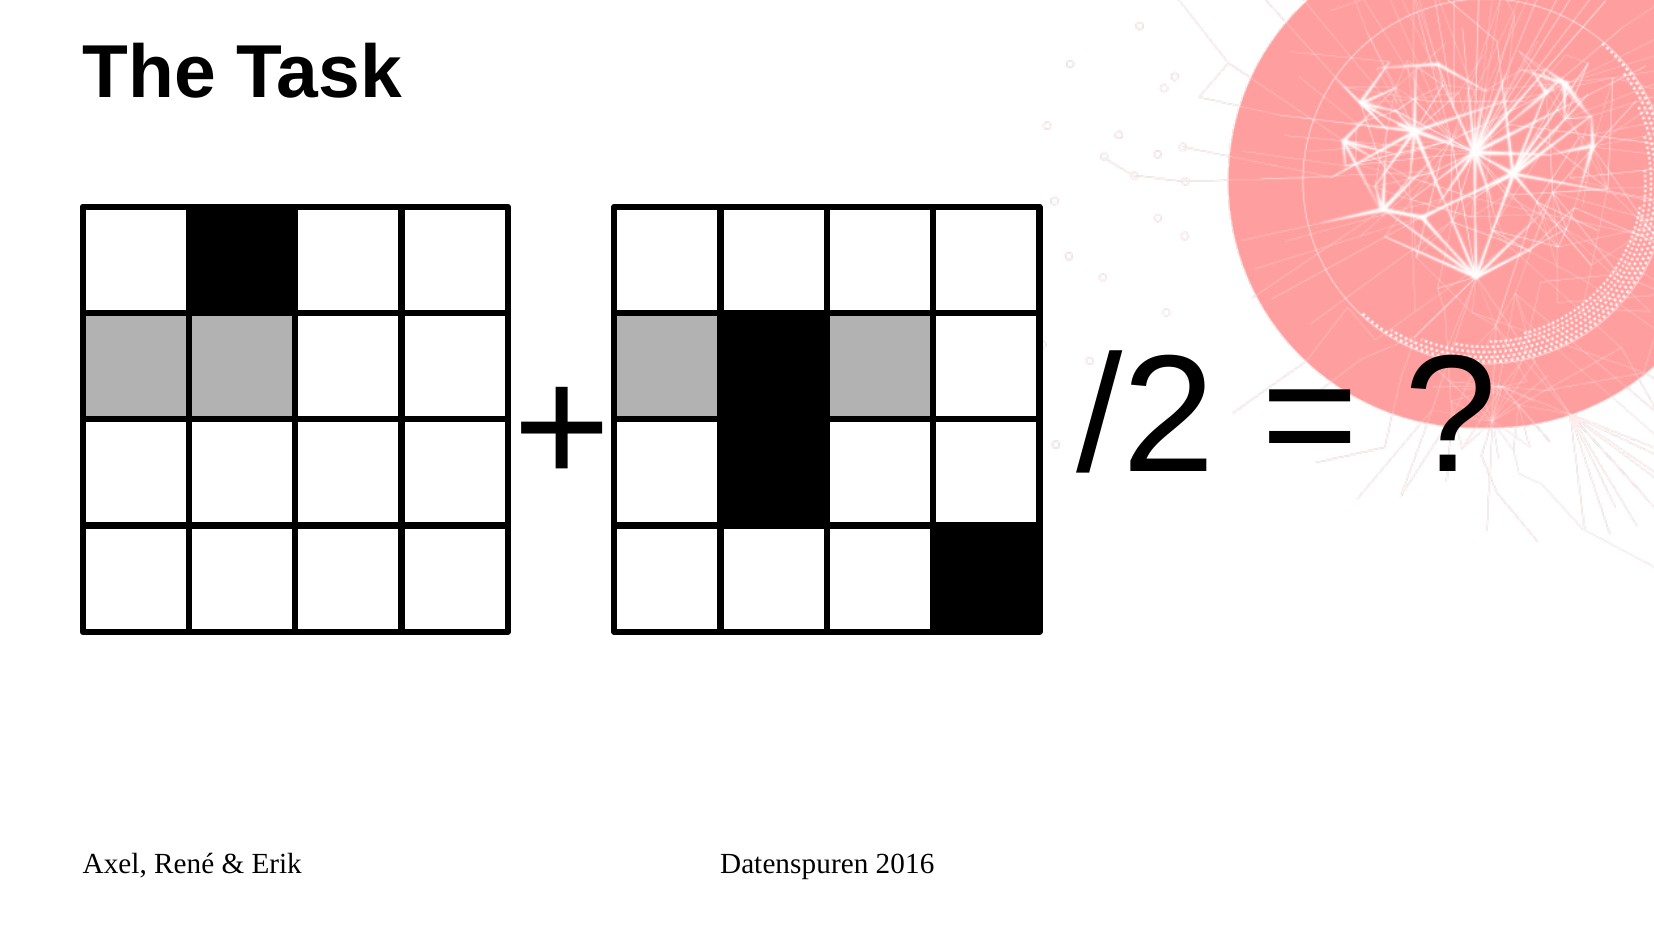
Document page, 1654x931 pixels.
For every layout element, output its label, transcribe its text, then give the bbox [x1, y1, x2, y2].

text_box /2 = ? [1204, 360, 1323, 467]
text_box + [503, 372, 622, 479]
text_box [82, 206, 508, 632]
title The Task [82, 29, 1571, 114]
text_box [614, 206, 1040, 632]
